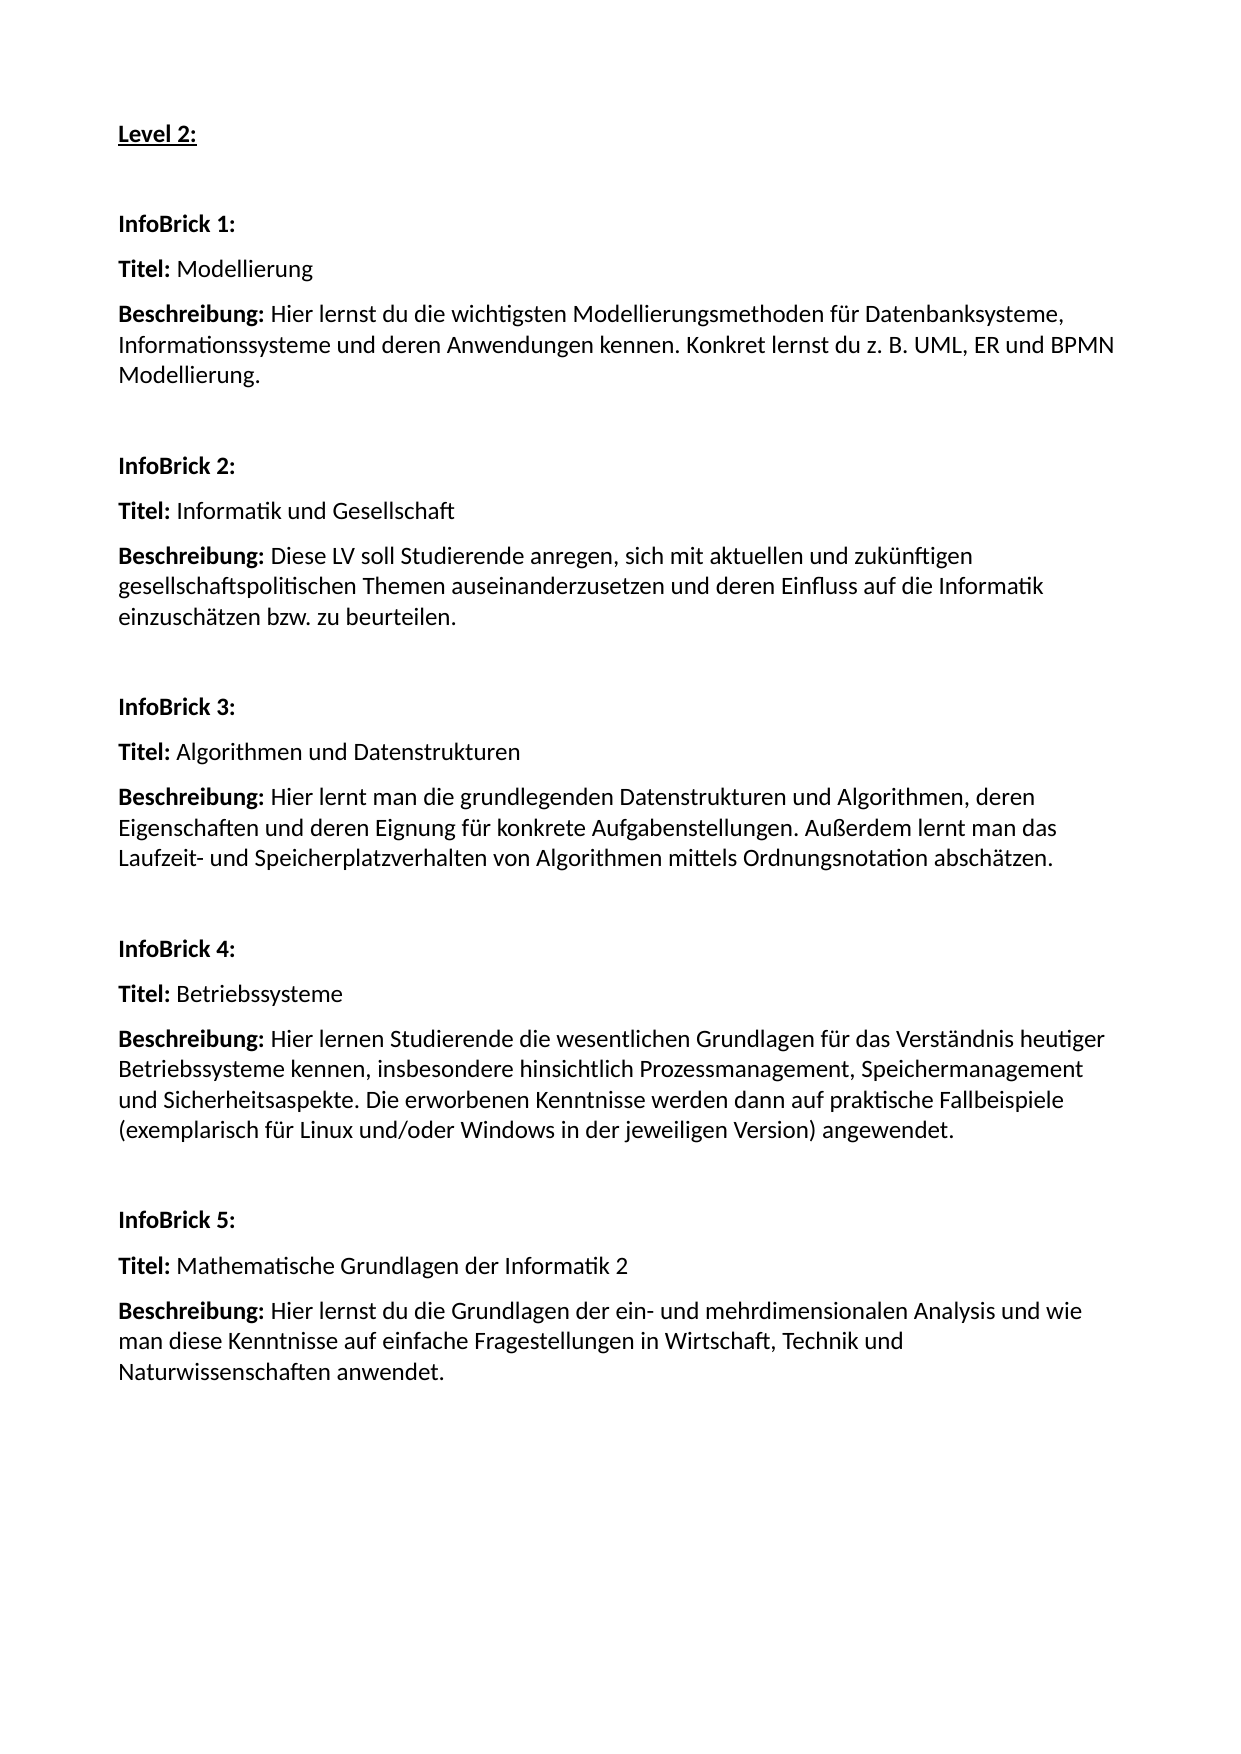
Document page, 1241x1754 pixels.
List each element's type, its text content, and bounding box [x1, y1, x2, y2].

text Titel: Mathematische Grundlagen der Informatik 2 [118, 1250, 1122, 1280]
text Titel: Modellierung [118, 253, 1122, 284]
text InfoBrick 4: [118, 933, 1122, 963]
text Beschreibung: Hier lernst du die wichtigsten Modellierungsmethoden für Datenbanksysteme, Informationssysteme und deren Anwendungen kennen. Konkret lernst du z. B. UML, ER und BPMN Modellierung. [118, 298, 1122, 390]
text Beschreibung: Hier lernst du die Grundlagen der ein- und mehrdimensionalen Analysis und wie man diese Kenntnisse auf einfache Fragestellungen in Wirtschaft, Technik und Naturwissenschaften anwendet. [118, 1295, 1122, 1386]
text InfoBrick 5: [118, 1205, 1122, 1235]
text Level 2: [118, 118, 1122, 149]
text Beschreibung: Hier lernen Studierende die wesentlichen Grundlagen für das Verständnis heutiger Betriebssysteme kennen, insbesondere hinsichtlich Prozessmanagement, Speichermanagement und Sicherheitsaspekte. Die erworbenen Kenntnisse werden dann auf praktische Fallbeispiele (exemplarisch für Linux und/oder Windows in der jeweiligen Version) angewendet. [118, 1023, 1122, 1145]
text InfoBrick 1: [118, 208, 1122, 239]
text Beschreibung: Hier lernt man die grundlegenden Datenstrukturen und Algorithmen, deren Eigenschaften und deren Eignung für konkrete Aufgabenstellungen. Außerdem lernt man das Laufzeit- und Speicherplatzverhalten von Algorithmen mittels Ordnungsnotation abschätzen. [118, 781, 1122, 873]
text InfoBrick 3: [118, 691, 1122, 722]
text InfoBrick 2: [118, 450, 1122, 480]
text Titel: Informatik und Gesellschaft [118, 495, 1122, 525]
text Titel: Algorithmen und Datenstrukturen [118, 736, 1122, 767]
text Titel: Betriebssysteme [118, 978, 1122, 1008]
text Beschreibung: Diese LV soll Studierende anregen, sich mit aktuellen und zukünftigen gesellschaftspolitischen Themen auseinanderzusetzen und deren Einfluss auf die Informatik einzuschätzen bzw. zu beurteilen. [118, 540, 1122, 632]
